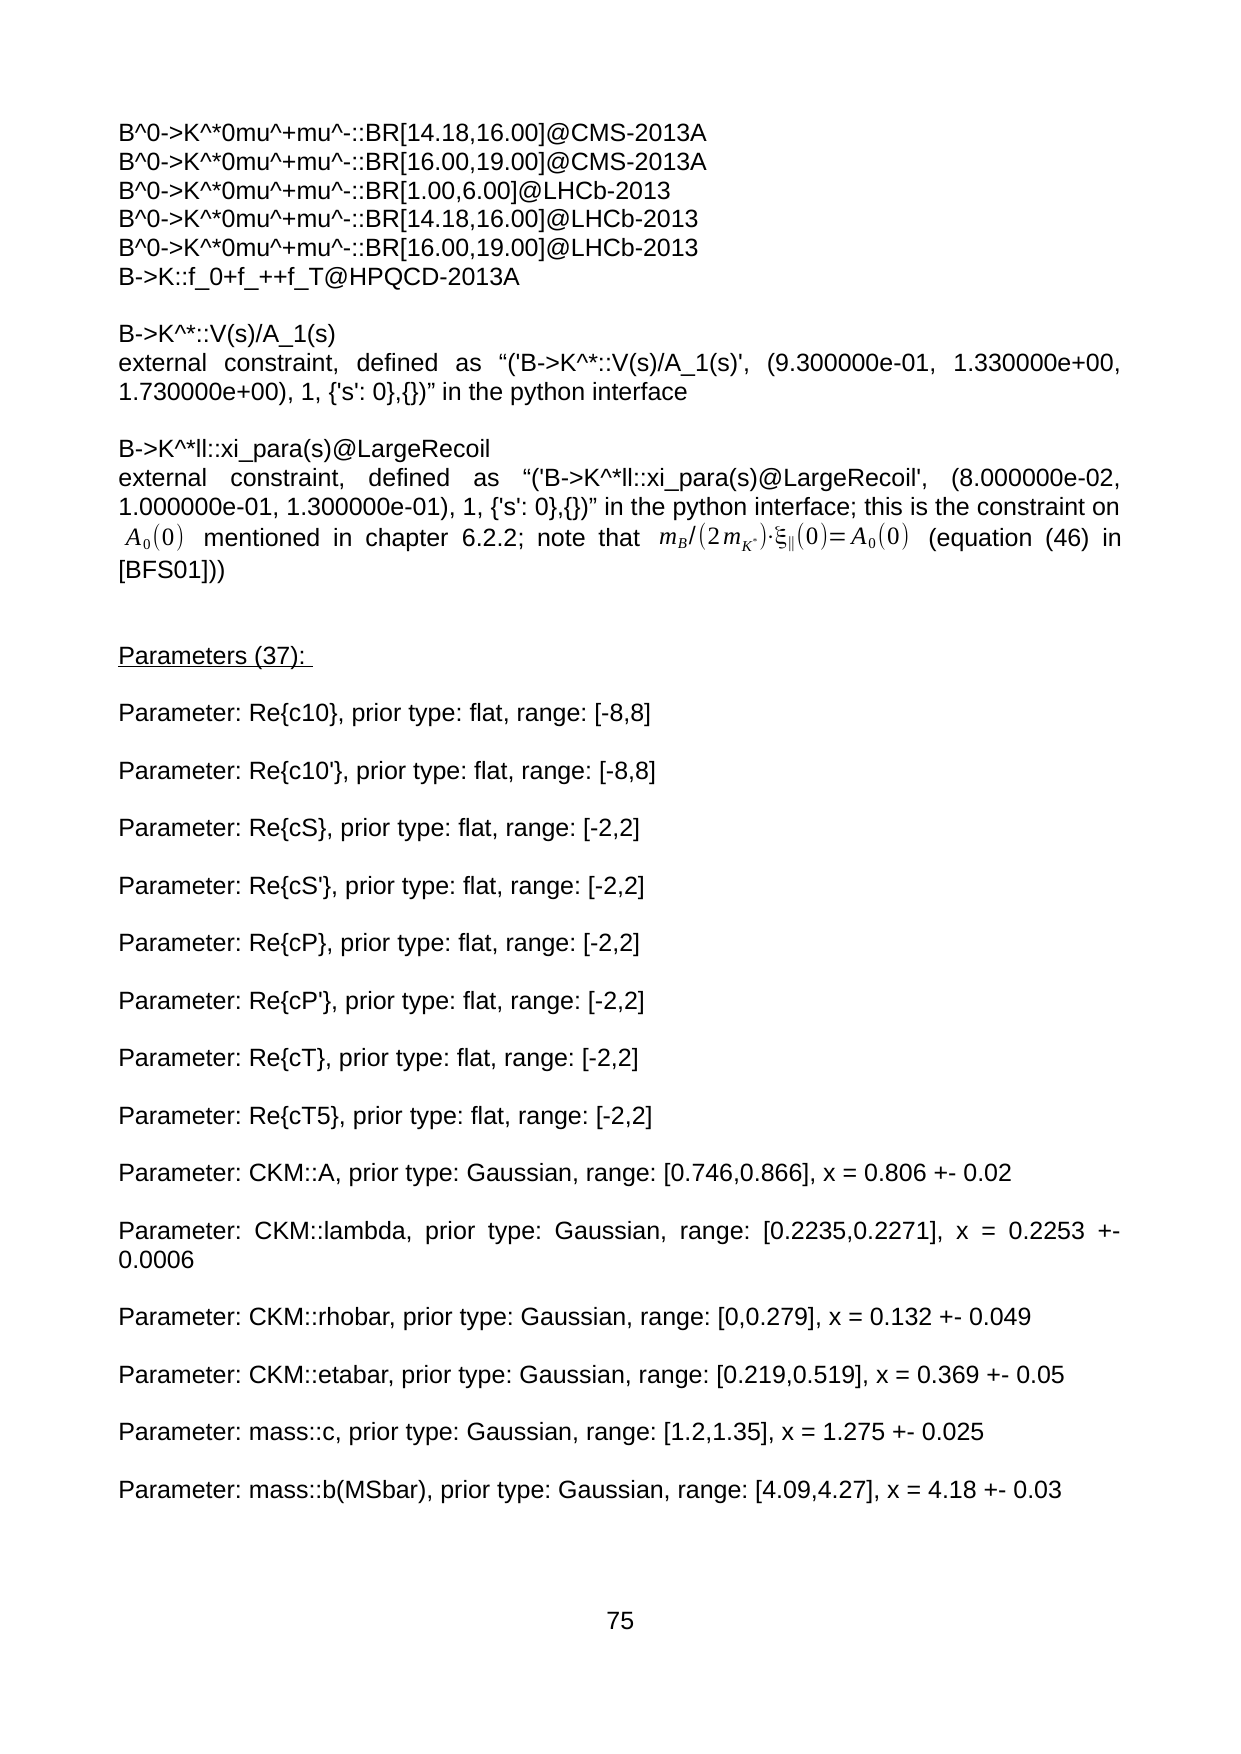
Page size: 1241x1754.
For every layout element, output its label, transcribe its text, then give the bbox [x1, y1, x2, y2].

text Parameter: CKM::rhobar, prior type: Gaussian, range: [0,0.279], x = 0.132 +- 0.049 [118, 1302, 1122, 1331]
text Parameter: Re{cT}, prior type: flat, range: [-2,2] [118, 1043, 1122, 1072]
text Parameter: Re{cT5}, prior type: flat, range: [-2,2] [118, 1101, 1122, 1130]
text external constraint, defined as “('B->K^*::V(s)/A_1(s)', (9.300000e-01, 1.330000e+00, 1.730000e+00), 1, {'s': 0},{})” in the python interface [118, 348, 1122, 406]
text Parameter: CKM::lambda, prior type: Gaussian, range: [0.2235,0.2271], x = 0.2253 +- 0.0006 [118, 1216, 1122, 1273]
text B^0->K^*0mu^+mu^-::BR[14.18,16.00]@LHCb-2013 [118, 204, 1122, 233]
text Parameter: Re{c10}, prior type: flat, range: [-8,8] [118, 698, 1122, 727]
text Parameter: CKM::A, prior type: Gaussian, range: [0.746,0.866], x = 0.806 +- 0.02 [118, 1158, 1122, 1187]
text external constraint, defined as “('B->K^*ll::xi_para(s)@LargeRecoil', (8.000000e-02, 1.000000e-01, 1.300000e-01), 1, {'s': 0},{})” in the python interface; this is the constraint on mentioned in chapter 6.2.2; note that (equation (46) in [BFS01])) [118, 463, 1122, 583]
text Parameters (37): [118, 641, 1122, 670]
text B->K::f_0+f_++f_T@HPQCD-2013A [118, 262, 1122, 291]
text Parameter: Re{c10'}, prior type: flat, range: [-8,8] [118, 756, 1122, 785]
text B^0->K^*0mu^+mu^-::BR[14.18,16.00]@CMS-2013A [118, 118, 1122, 147]
text Parameter: Re{cP'}, prior type: flat, range: [-2,2] [118, 986, 1122, 1015]
text Parameter: CKM::etabar, prior type: Gaussian, range: [0.219,0.519], x = 0.369 +- 0.05 [118, 1360, 1122, 1388]
text Parameter: Re{cP}, prior type: flat, range: [-2,2] [118, 928, 1122, 957]
text B^0->K^*0mu^+mu^-::BR[1.00,6.00]@LHCb-2013 [118, 176, 1122, 204]
text Parameter: mass::b(MSbar), prior type: Gaussian, range: [4.09,4.27], x = 4.18 +- 0.03 [118, 1475, 1122, 1503]
text Parameter: Re{cS}, prior type: flat, range: [-2,2] [118, 813, 1122, 842]
text B^0->K^*0mu^+mu^-::BR[16.00,19.00]@LHCb-2013 [118, 233, 1122, 262]
text B^0->K^*0mu^+mu^-::BR[16.00,19.00]@CMS-2013A [118, 147, 1122, 176]
text B->K^*ll::xi_para(s)@LargeRecoil [118, 434, 1122, 463]
text Parameter: mass::c, prior type: Gaussian, range: [1.2,1.35], x = 1.275 +- 0.025 [118, 1417, 1122, 1446]
text B->K^*::V(s)/A_1(s) [118, 319, 1122, 348]
text Parameter: Re{cS'}, prior type: flat, range: [-2,2] [118, 871, 1122, 900]
